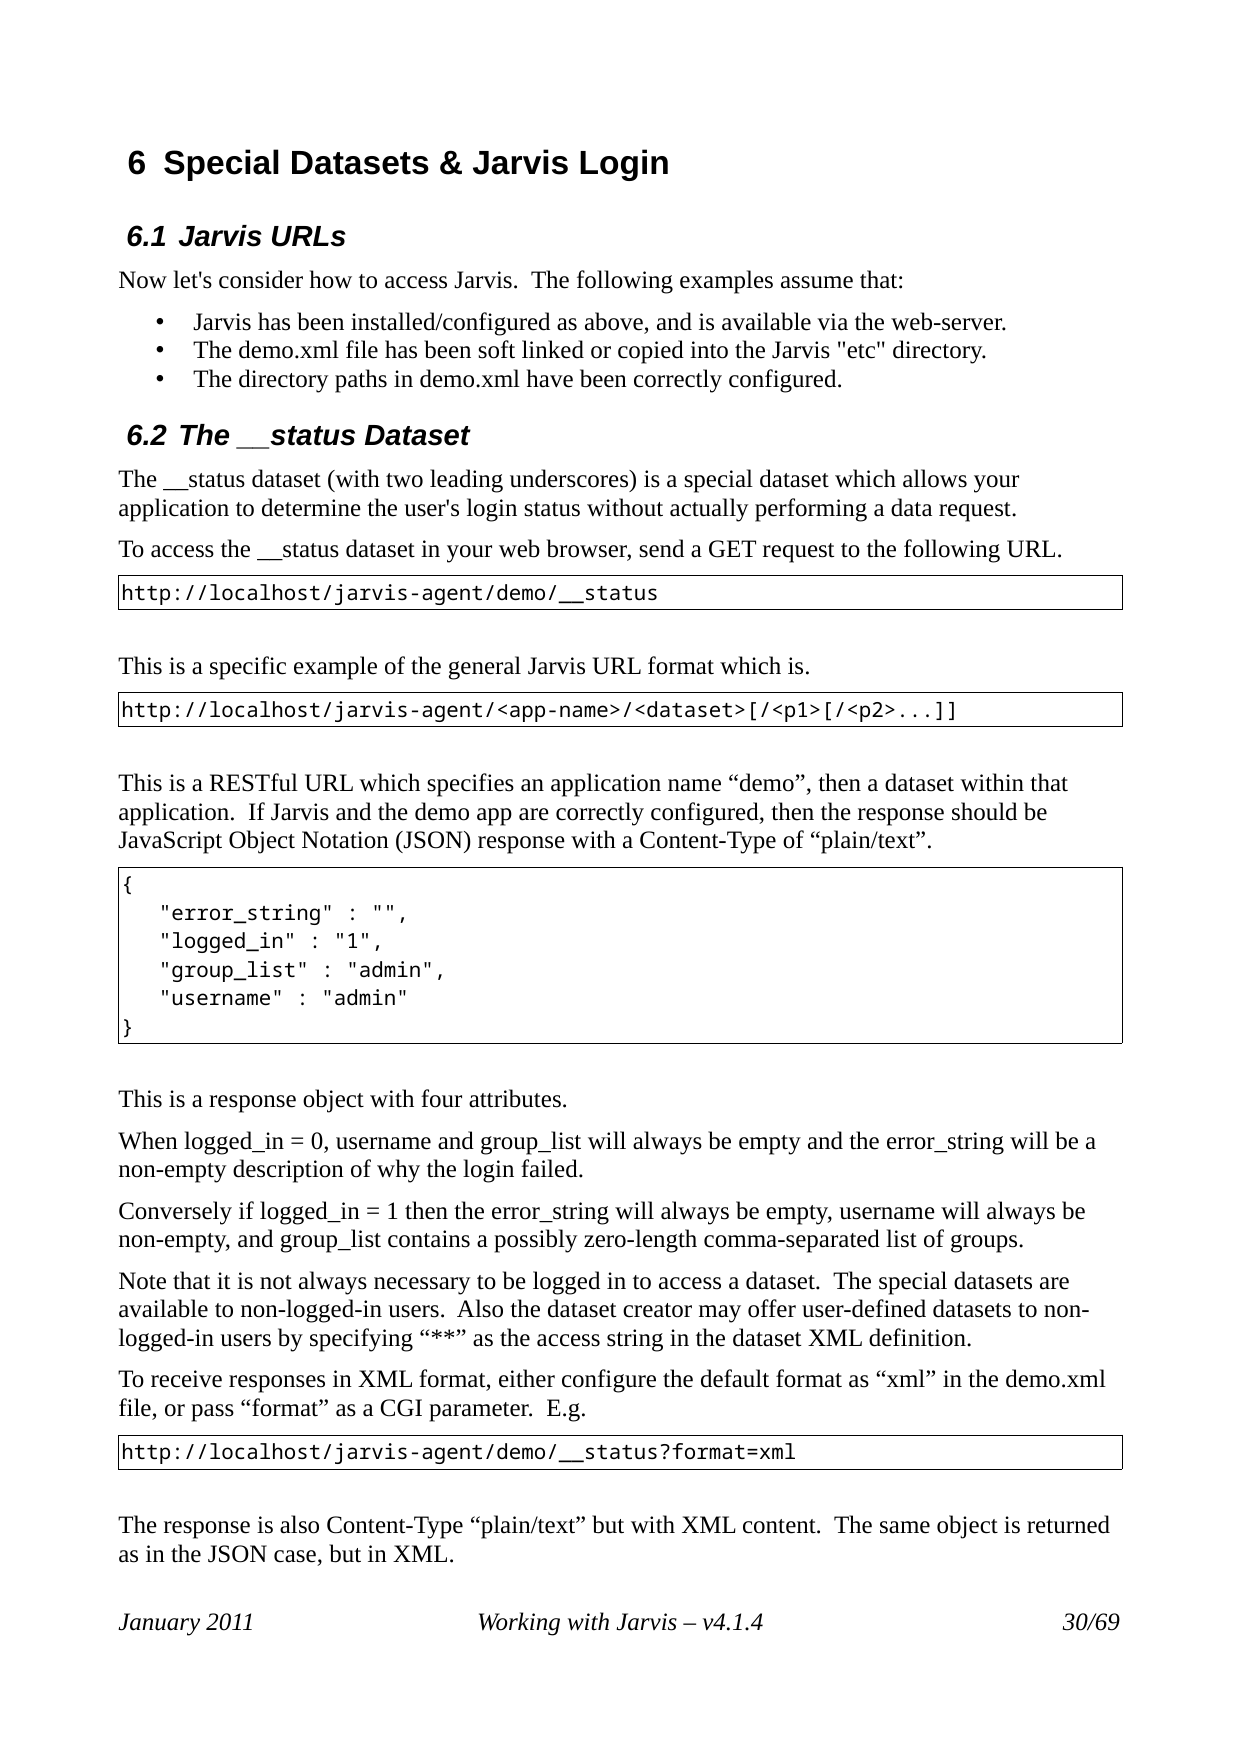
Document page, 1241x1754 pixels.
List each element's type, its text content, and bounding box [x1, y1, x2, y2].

text http://localhost/jarvis-agent/demo/__status?format=xml [119, 1436, 1122, 1469]
list The directory paths in demo.xml have been correctly configured. [156, 364, 1122, 393]
text When logged_in = 0, username and group_list will always be empty and the error_string will be a non-empty description of why the login failed. [118, 1126, 1122, 1183]
text Conversely if logged_in = 1 then the error_string will always be empty, username will always be non-empty, and group_list contains a possibly zero-length comma-separated list of groups. [118, 1196, 1122, 1253]
list Jarvis has been installed/configured as above, and is available via the web-server. [156, 307, 1122, 335]
text This is a specific example of the general Jarvis URL format which is. [118, 651, 1122, 679]
text To receive responses in XML format, either configure the default format as “xml” in the demo.xml file, or pass “format” as a CGI parameter. E.g. [118, 1364, 1122, 1422]
text "logged_in" : "1", [119, 923, 1122, 952]
text "group_list" : "admin", [119, 952, 1122, 980]
text To access the __status dataset in your web browser, send a GET request to the following URL. [118, 534, 1122, 563]
text } [119, 1009, 1122, 1043]
text http://localhost/jarvis-agent/demo/__status [119, 576, 1122, 609]
subtitle Special Datasets & Jarvis Login [118, 143, 1122, 182]
subtitle Jarvis URLs [118, 219, 1122, 253]
text http://localhost/jarvis-agent/<app-name>/<dataset>[/<p1>[/<p2>...]] [119, 693, 1122, 726]
text { [119, 868, 1122, 895]
text "username" : "admin" [119, 980, 1122, 1009]
text Now let's consider how to access Jarvis. The following examples assume that: [118, 265, 1122, 294]
text The __status dataset (with two leading underscores) is a special dataset which allows your application to determine the user's login status without actually performing a data request. [118, 464, 1122, 521]
text "error_string" : "", [119, 895, 1122, 923]
text Note that it is not always necessary to be logged in to access a dataset. The special datasets are available to non-logged-in users. Also the dataset creator may offer user-defined datasets to non-logged-in users by specifying “**” as the access string in the dataset XML definition. [118, 1266, 1122, 1352]
list The demo.xml file has been soft linked or copied into the Jarvis "etc" directory. [156, 335, 1122, 364]
text This is a response object with four attributes. [118, 1084, 1122, 1113]
subtitle The __status Dataset [118, 418, 1122, 451]
text The response is also Content-Type “plain/text” but with XML content. The same object is returned as in the JSON case, but in XML. [118, 1510, 1122, 1568]
text This is a RESTful URL which specifies an application name “demo”, then a dataset within that application. If Jarvis and the demo app are correctly configured, then the response should be JavaScript Object Notation (JSON) response with a Content-Type of “plain/text”. [118, 768, 1122, 854]
